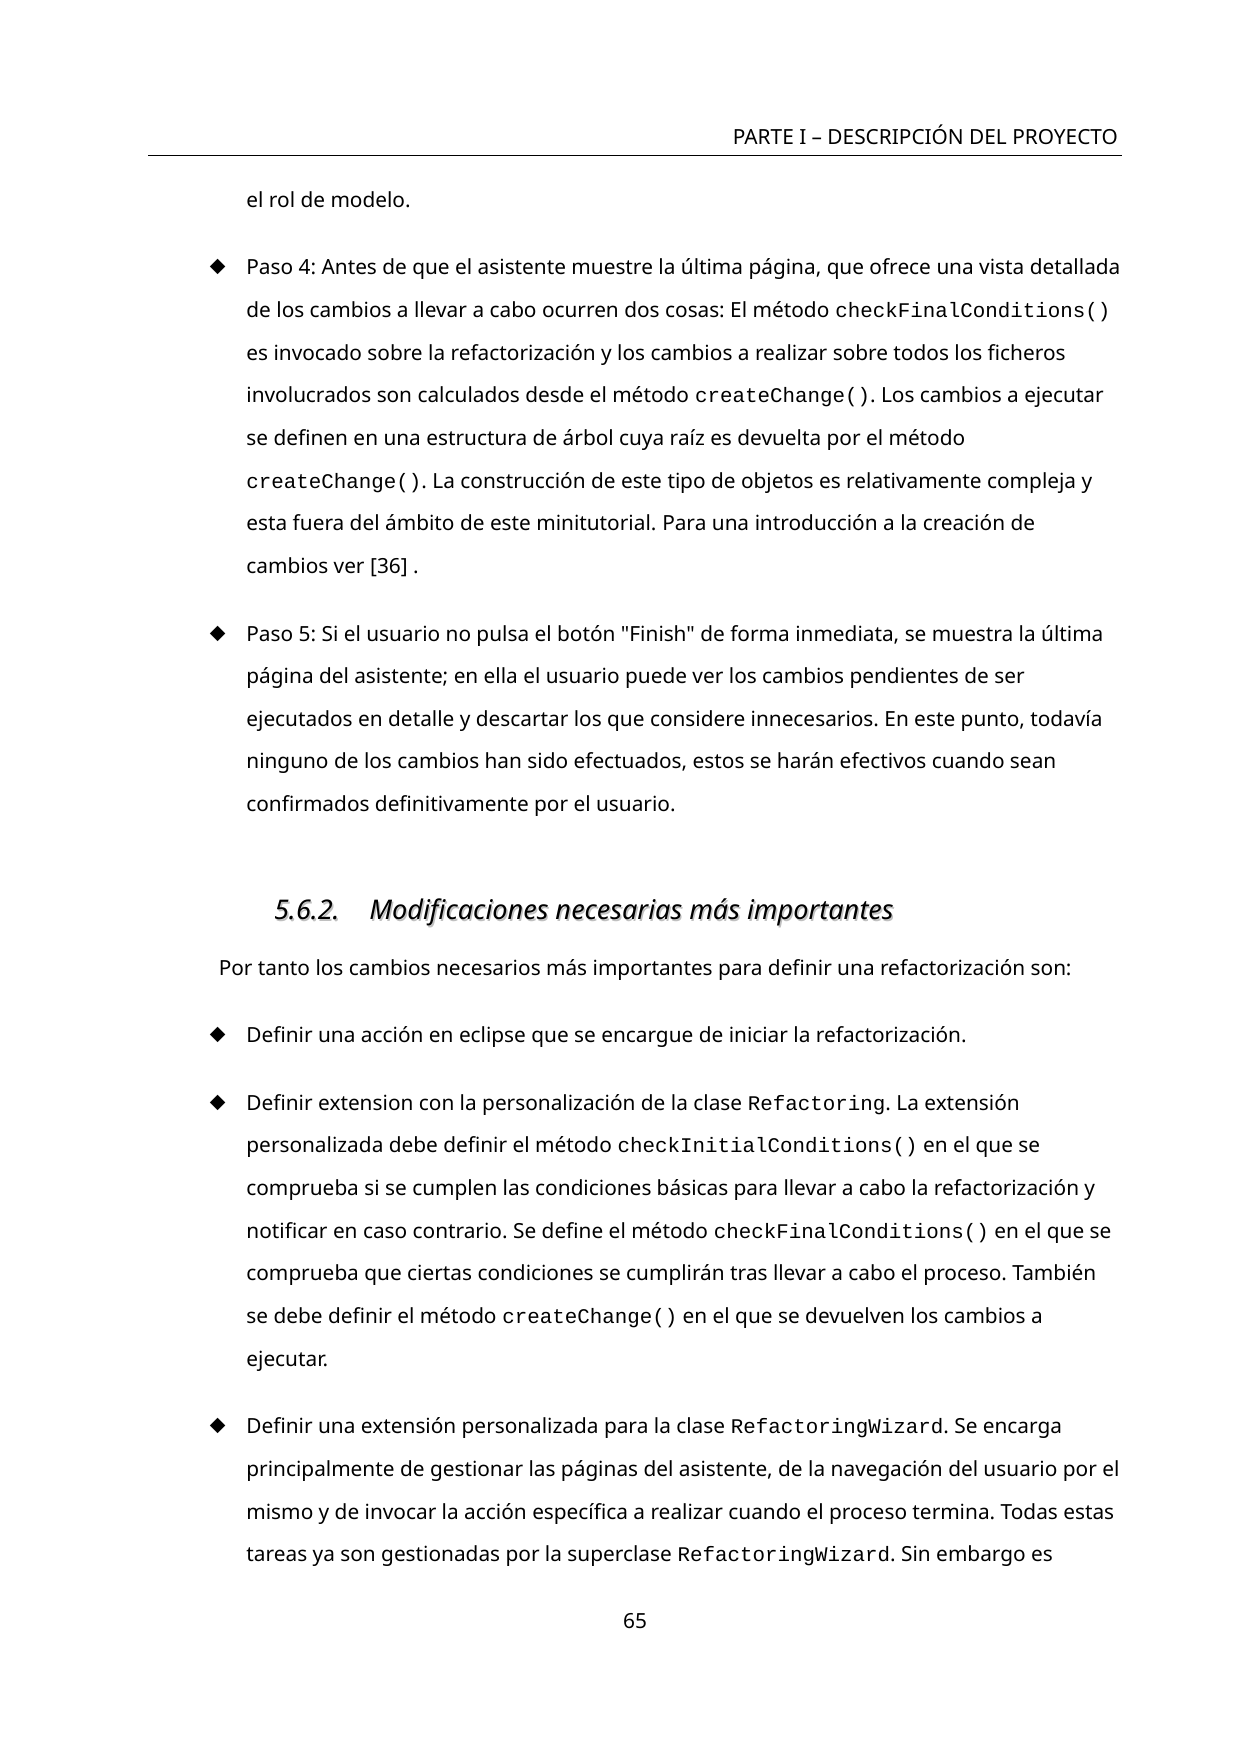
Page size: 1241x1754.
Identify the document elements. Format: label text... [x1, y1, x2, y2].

text Por tanto los cambios necesarios más importantes para definir una refactorización son: [148, 953, 1122, 981]
list el rol de modelo. [209, 185, 1122, 213]
list Definir una extensión personalizada para la clase RefactoringWizard. Se encarga principalmente de gestionar las páginas del asistente, de la navegación del usuario por el mismo y de invocar la acción específica a realizar cuando el proceso termina. Todas estas tareas ya son gestionadas por la superclase RefactoringWizard. Sin embargo es [209, 1411, 1122, 1568]
list Paso 4: Antes de que el asistente muestre la última página, que ofrece una vista detallada de los cambios a llevar a cabo ocurren dos cosas: El método checkFinalConditions() es invocado sobre la refactorización y los cambios a realizar sobre todos los ficheros involucrados son calculados desde el método createChange(). Los cambios a ejecutar se definen en una estructura de árbol cuya raíz es devuelta por el método createChange(). La construcción de este tipo de objetos es relativamente compleja y esta fuera del ámbito de este minitutorial. Para una introducción a la creación de cambios ver [36] . [209, 252, 1122, 579]
list Definir extension con la personalización de la clase Refactoring. La extensión personalizada debe definir el método checkInitialConditions() en el que se comprueba si se cumplen las condiciones básicas para llevar a cabo la refactorización y notificar en caso contrario. Se define el método checkFinalConditions() en el que se comprueba que ciertas condiciones se cumplirán tras llevar a cabo el proceso. También se debe definir el método createChange() en el que se devuelven los cambios a ejecutar. [209, 1088, 1122, 1372]
subtitle Modificaciones necesarias más importantes [339, 891, 1122, 928]
list Definir una acción en eclipse que se encargue de iniciar la refactorización. [209, 1020, 1122, 1049]
list Paso 5: Si el usuario no pulsa el botón "Finish" de forma inmediata, se muestra la última página del asistente; en ella el usuario puede ver los cambios pendientes de ser ejecutados en detalle y descartar los que considere innecesarios. En este punto, todavía ninguno de los cambios han sido efectuados, estos se harán efectivos cuando sean confirmados definitivamente por el usuario. [209, 619, 1122, 817]
